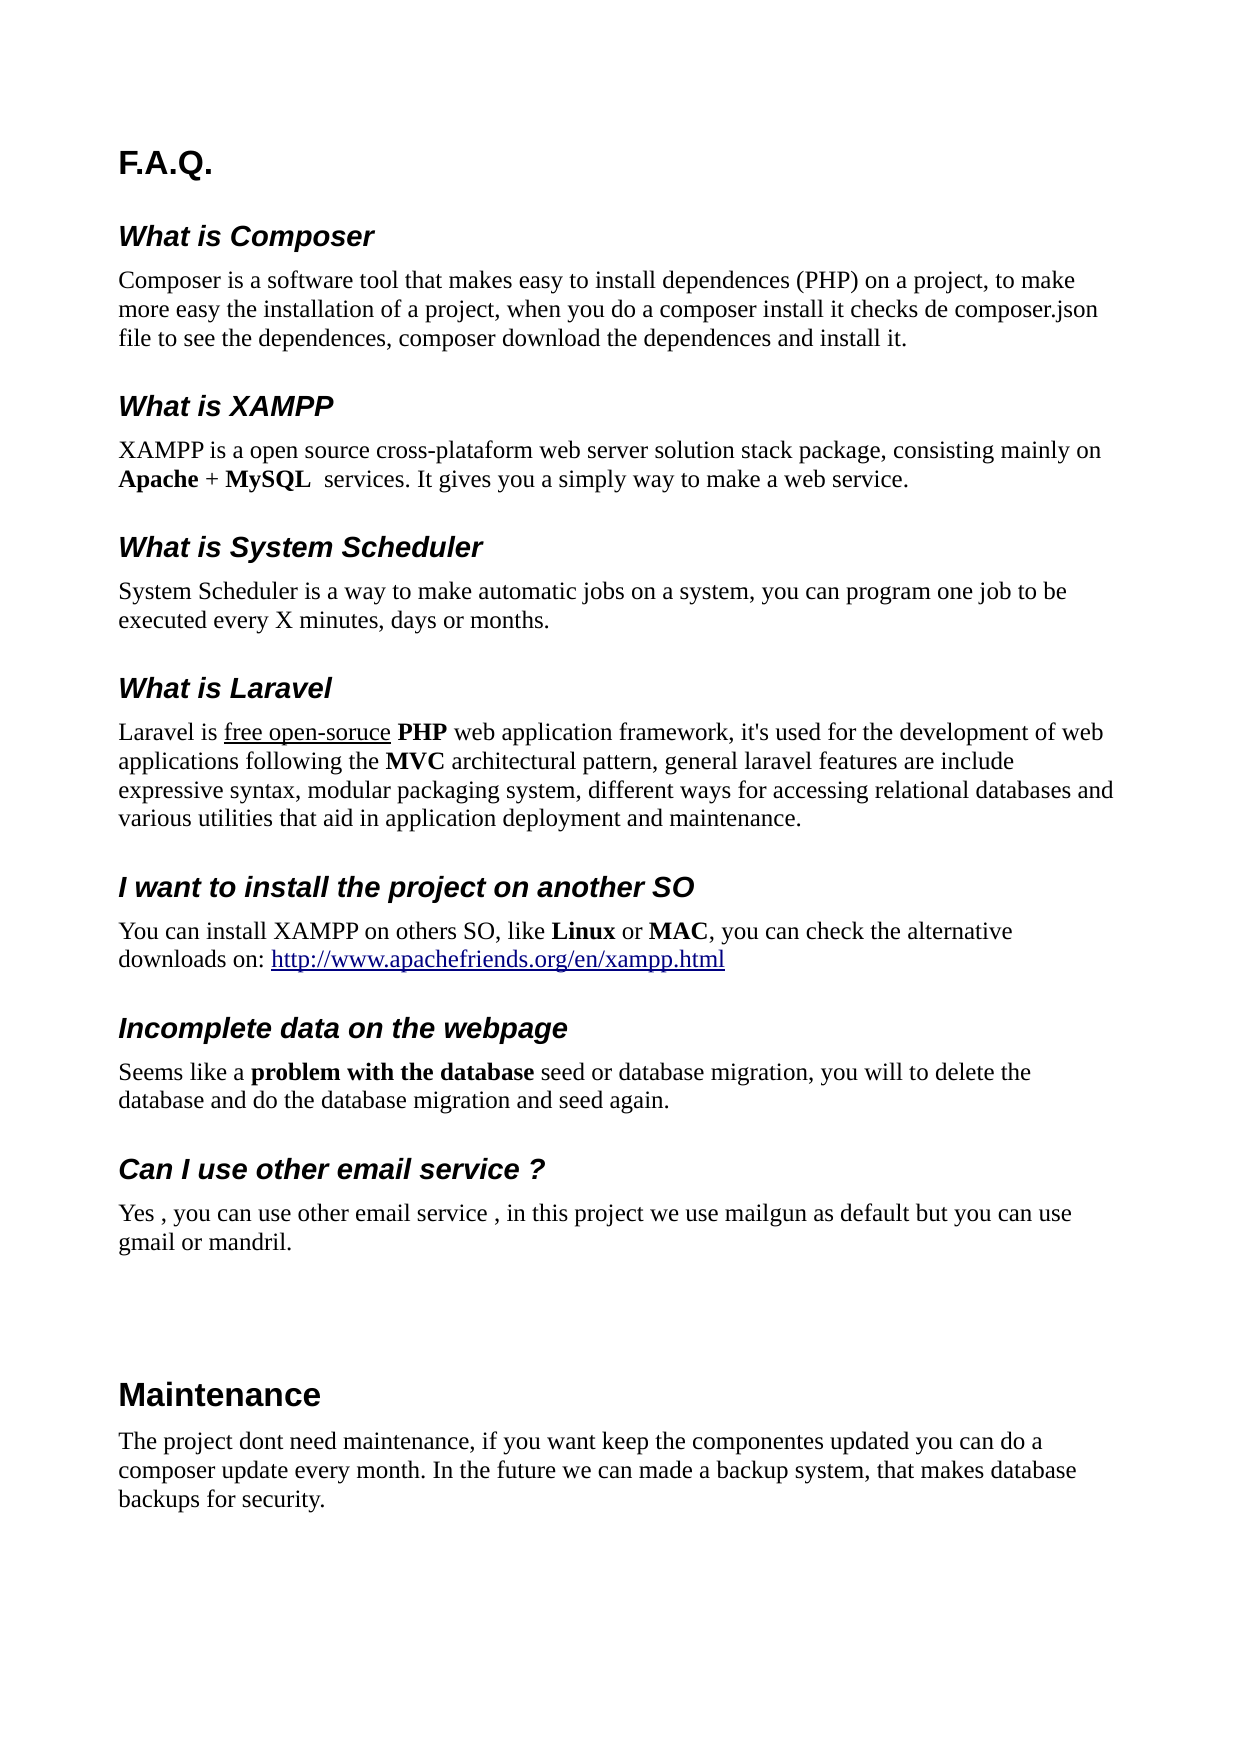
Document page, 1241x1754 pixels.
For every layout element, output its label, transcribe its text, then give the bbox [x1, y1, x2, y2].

text You can install XAMPP on others SO, like Linux or MAC, you can check the alternative downloads on: http://www.apachefriends.org/en/xampp.html [118, 916, 1122, 973]
subtitle What is Composer [118, 219, 1122, 253]
subtitle What is System Scheduler [118, 530, 1122, 564]
text Seems like a problem with the database seed or database migration, you will to delete the database and do the database migration and seed again. [118, 1057, 1122, 1114]
subtitle I want to install the project on another SO [118, 870, 1122, 903]
text Composer is a software tool that makes easy to install dependences (PHP) on a project, to make more easy the installation of a project, when you do a composer install it checks de composer.json file to see the dependences, composer download the dependences and install it. [118, 265, 1122, 352]
text System Scheduler is a way to make automatic jobs on a system, you can program one job to be executed every X minutes, days or months. [118, 576, 1122, 634]
subtitle What is XAMPP [118, 389, 1122, 423]
subtitle Can I use other email service ? [118, 1152, 1122, 1185]
subtitle F.A.Q. [118, 143, 1122, 182]
subtitle Maintenance [118, 1375, 1122, 1414]
text XAMPP is a open source cross-plataform web server solution stack package, consisting mainly on Apache + MySQL services. It gives you a simply way to make a web service. [118, 435, 1122, 493]
text The project dont need maintenance, if you want keep the componentes updated you can do a composer update every month. In the future we can made a backup system, that makes database backups for security. [118, 1426, 1122, 1513]
text Laravel is free open-soruce PHP web application framework, it's used for the development of web applications following the MVC architectural pattern, general laravel features are include expressive syntax, modular packaging system, different ways for accessing relational databases and various utilities that aid in application deployment and maintenance. [118, 717, 1122, 832]
text Yes , you can use other email service , in this project we use mailgun as default but you can use gmail or mandril. [118, 1198, 1122, 1255]
subtitle What is Laravel [118, 671, 1122, 705]
subtitle Incomplete data on the webpage [118, 1011, 1122, 1044]
